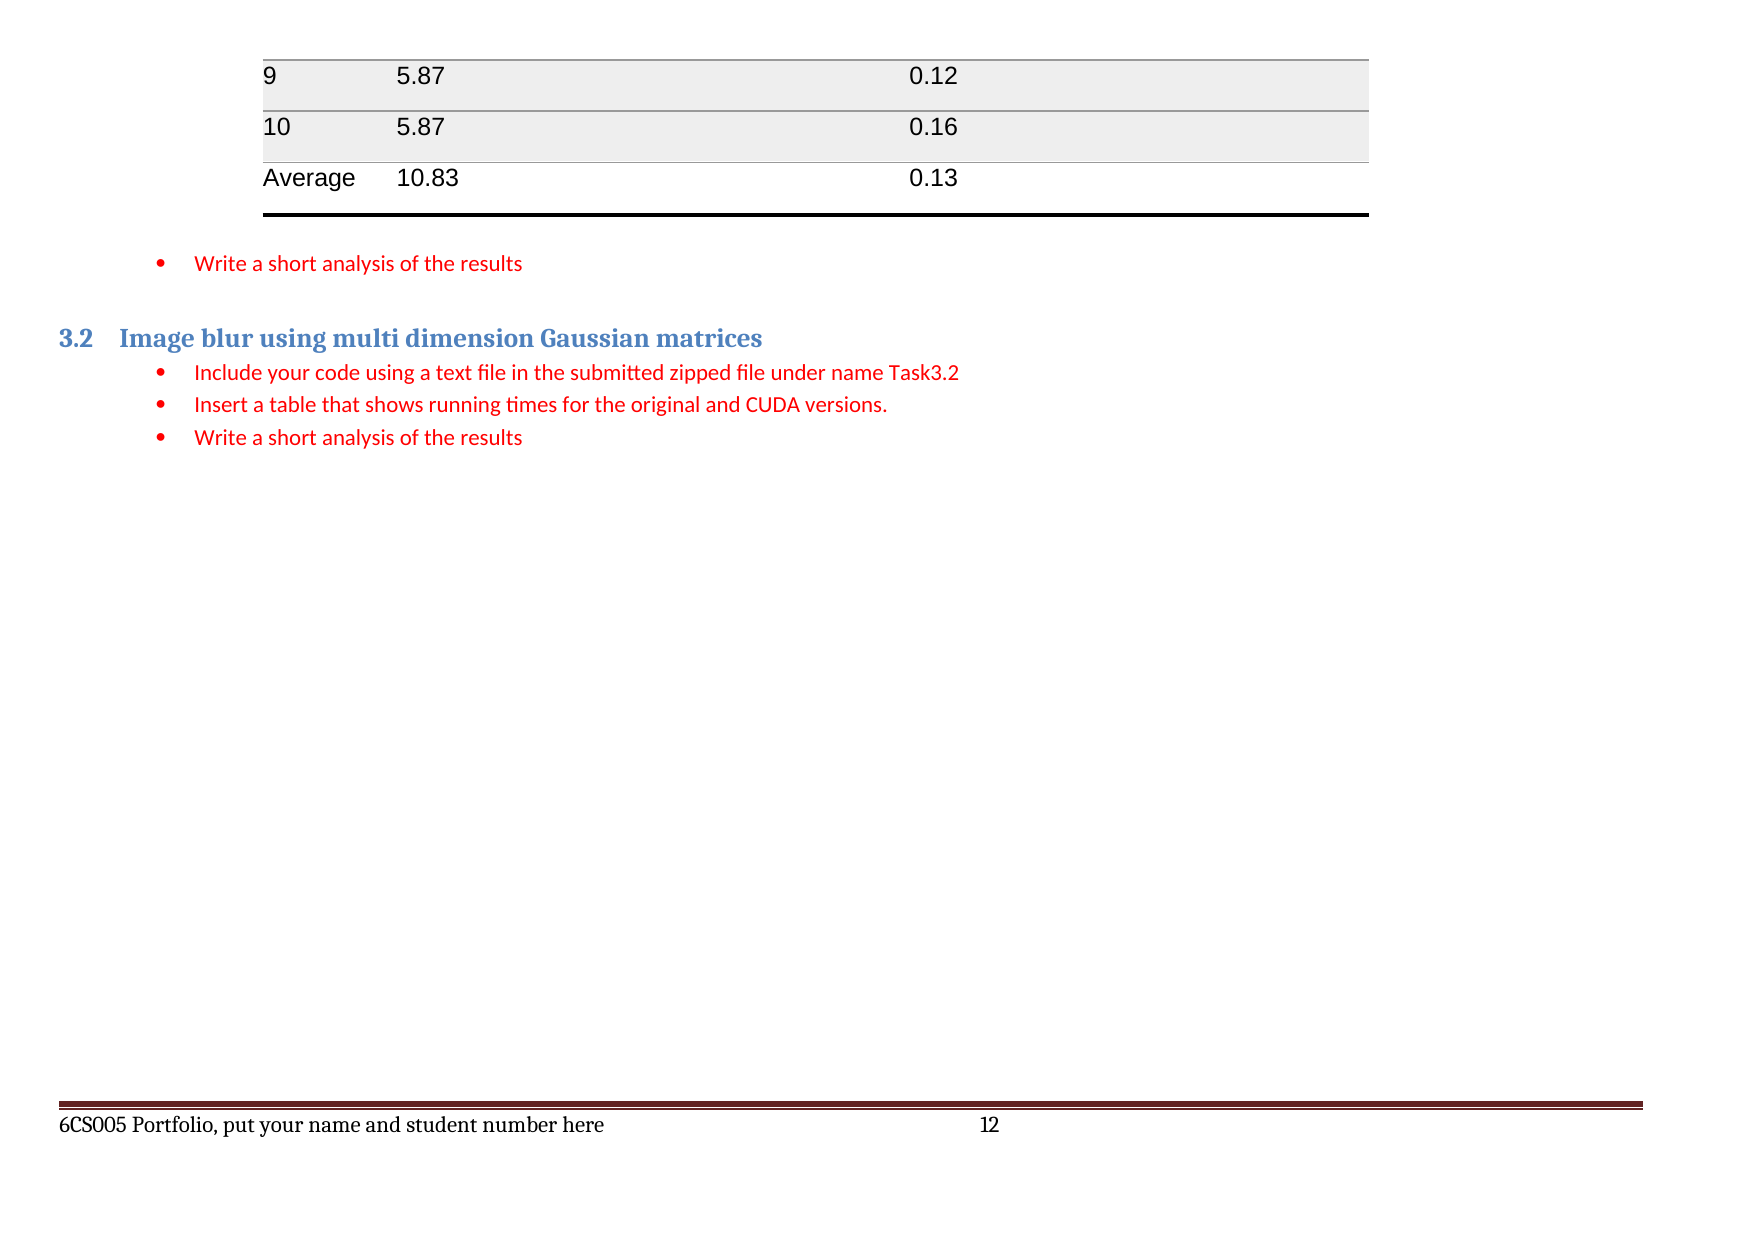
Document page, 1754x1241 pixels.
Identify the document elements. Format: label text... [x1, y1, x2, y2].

subtitle Image blur using multi dimension Gaussian matrices [59, 323, 1643, 354]
list Write a short analysis of the results [157, 423, 1643, 451]
table_cell 10 [263, 112, 396, 161]
table_cell 0.12 [909, 61, 1369, 110]
table_cell 0.16 [909, 112, 1369, 161]
list Write a short analysis of the results [157, 249, 1643, 277]
table_cell Average [263, 163, 396, 212]
table_cell 9 [263, 61, 396, 110]
table_cell 10.83 [396, 163, 909, 212]
table_cell 5.87 [396, 112, 909, 161]
list Insert a table that shows running times for the original and CUDA versions. [157, 391, 1643, 419]
table_cell 5.87 [396, 61, 909, 110]
list Include your code using a text file in the submitted zipped file under name Task3.2 [157, 358, 1643, 386]
table_cell 0.13 [909, 163, 1369, 212]
